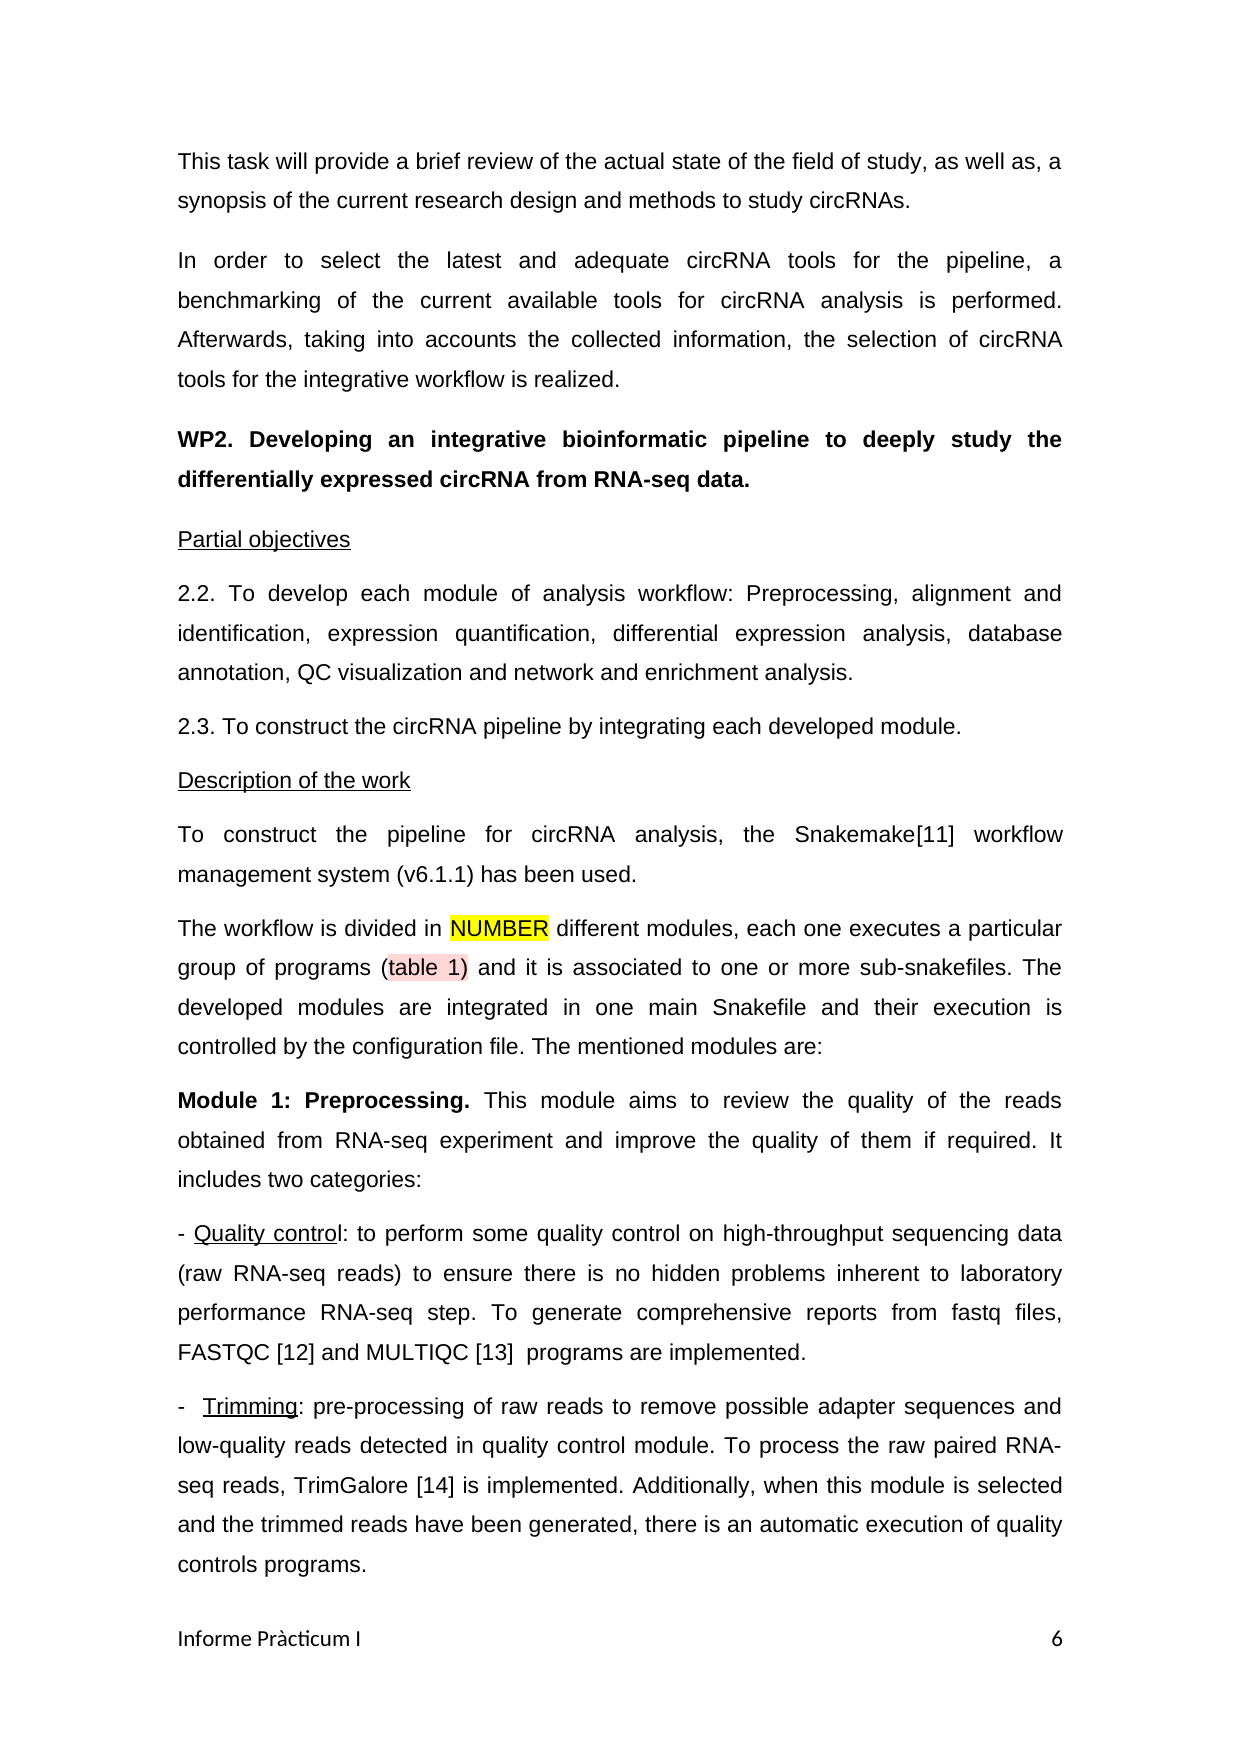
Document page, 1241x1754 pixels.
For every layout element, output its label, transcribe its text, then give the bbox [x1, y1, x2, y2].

text Module 1: Preprocessing. This module aims to review the quality of the reads obtained from RNA-seq experiment and improve the quality of them if required. It includes two categories: [177, 1087, 1063, 1192]
text Partial objectives [177, 526, 1063, 552]
text WP2. Developing an integrative bioinformatic pipeline to deeply study the differentially expressed circRNA from RNA-seq data. [177, 426, 1063, 492]
text 2.3. To construct the circRNA pipeline by integrating each developed module. [177, 713, 1063, 739]
text In order to select the latest and adequate circRNA tools for the pipeline, a benchmarking of the current available tools for circRNA analysis is performed. Afterwards, taking into accounts the collected information, the selection of circRNA tools for the integrative workflow is realized. [177, 247, 1063, 392]
text This task will provide a brief review of the actual state of the field of study, as well as, a synopsis of the current research design and methods to study circRNAs. [177, 148, 1063, 213]
text 2.2. To develop each module of analysis workflow: Preprocessing, alignment and identification, expression quantification, differential expression analysis, database annotation, QC visualization and network and enrichment analysis. [177, 580, 1063, 685]
text Description of the work [177, 767, 1063, 793]
text To construct the pipeline for circRNA analysis, the Snakemake[11]⁠ workflow management system (v6.1.1) has been used. [177, 821, 1063, 887]
text - Quality control: to perform some quality control on high-throughput sequencing data (raw RNA-seq reads) to ensure there is no hidden problems inherent to laboratory performance RNA-seq step. To generate comprehensive reports from fastq files, FASTQC [12]⁠ and MULTIQC [13]⁠ programs are implemented. [177, 1220, 1063, 1365]
text - Trimming: pre-processing of raw reads to remove possible adapter sequences and low-quality reads detected in quality control module. To process the raw paired RNA-seq reads, TrimGalore [14]⁠ is implemented. Additionally, when this module is selected and the trimmed reads have been generated, there is an automatic execution of quality controls programs. [177, 1393, 1063, 1577]
text The workflow is divided in NUMBER different modules, each one executes a particular group of programs (table 1) and it is associated to one or more sub-snakefiles. The developed modules are integrated in one main Snakefile and their execution is controlled by the configuration file. The mentioned modules are: [177, 915, 1063, 1059]
